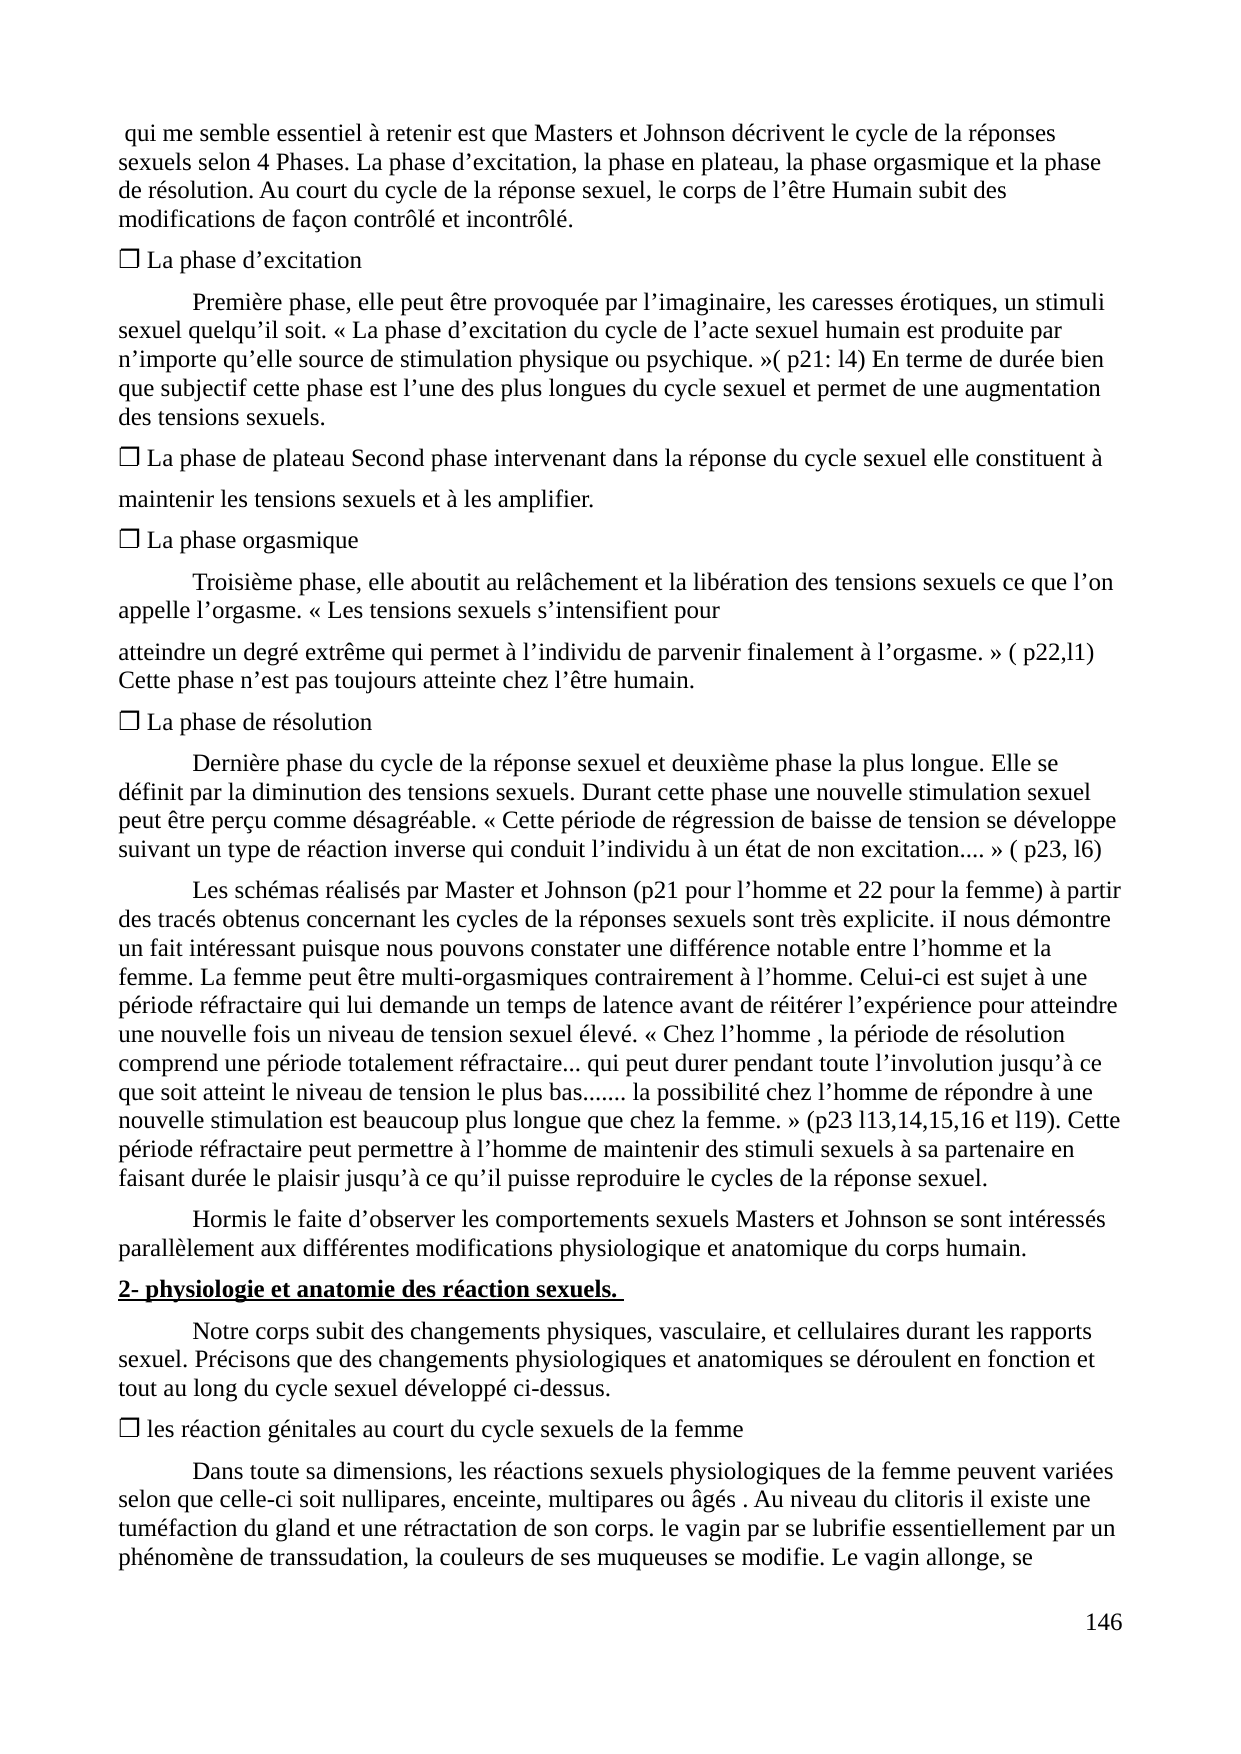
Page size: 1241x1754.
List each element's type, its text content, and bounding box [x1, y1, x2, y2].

text ❐ La phase de plateau Second phase intervenant dans la réponse du cycle sexuel elle constituent à [118, 443, 1122, 472]
text maintenir les tensions sexuels et à les amplifier. [118, 484, 1122, 513]
text qui me semble essentiel à retenir est que Masters et Johnson décrivent le cycle de la réponses sexuels selon 4 Phases. La phase d’excitation, la phase en plateau, la phase orgasmique et la phase de résolution. Au court du cycle de la réponse sexuel, le corps de l’être Humain subit des modifications de façon contrôlé et incontrôlé. [118, 118, 1122, 233]
text ❐ les réaction génitales au court du cycle sexuels de la femme [118, 1414, 1122, 1443]
text Troisième phase, elle aboutit au relâchement et la libération des tensions sexuels ce que l’on appelle l’orgasme. « Les tensions sexuels s’intensifient pour [118, 567, 1122, 624]
text ❐ La phase orgasmique [118, 526, 1122, 554]
text Les schémas réalisés par Master et Johnson (p21 pour l’homme et 22 pour la femme) à partir des tracés obtenus concernant les cycles de la réponses sexuels sont très explicite. iI nous démontre un fait intéressant puisque nous pouvons constater une différence notable entre l’homme et la femme. La femme peut être multi-orgasmiques contrairement à l’homme. Celui-ci est sujet à une période réfractaire qui lui demande un temps de latence avant de réitérer l’expérience pour atteindre une nouvelle fois un niveau de tension sexuel élevé. « Chez l’homme , la période de résolution comprend une période totalement réfractaire... qui peut durer pendant toute l’involution jusqu’à ce que soit atteint le niveau de tension le plus bas....... la possibilité chez l’homme de répondre à une nouvelle stimulation est beaucoup plus longue que chez la femme. » (p23 l13,14,15,16 et l19). Cette période réfractaire peut permettre à l’homme de maintenir des stimuli sexuels à sa partenaire en faisant durée le plaisir jusqu’à ce qu’il puisse reproduire le cycles de la réponse sexuel. [118, 876, 1122, 1192]
text Dernière phase du cycle de la réponse sexuel et deuxième phase la plus longue. Elle se définit par la diminution des tensions sexuels. Durant cette phase une nouvelle stimulation sexuel peut être perçu comme désagréable. « Cette période de régression de baisse de tension se développe suivant un type de réaction inverse qui conduit l’individu à un état de non excitation.... » ( p23, l6) [118, 748, 1122, 863]
text Dans toute sa dimensions, les réactions sexuels physiologiques de la femme peuvent variées selon que celle-ci soit nullipares, enceinte, multipares ou âgés . Au niveau du clitoris il existe une tuméfaction du gland et une rétractation de son corps. le vagin par se lubrifie essentiellement par un phénomène de transsudation, la couleurs de ses muqueuses se modifie. Le vagin allonge, se [118, 1456, 1122, 1571]
text Notre corps subit des changements physiques, vasculaire, et cellulaires durant les rapports sexuel. Précisons que des changements physiologiques et anatomiques se déroulent en fonction et tout au long du cycle sexuel développé ci-dessus. [118, 1316, 1122, 1402]
text Hormis le faite d’observer les comportements sexuels Masters et Johnson se sont intéressés parallèlement aux différentes modifications physiologique et anatomique du corps humain. [118, 1204, 1122, 1262]
text ❐ La phase d’excitation [118, 246, 1122, 274]
text Première phase, elle peut être provoquée par l’imaginaire, les caresses érotiques, un stimuli sexuel quelqu’il soit. « La phase d’excitation du cycle de l’acte sexuel humain est produite par n’importe qu’elle source de stimulation physique ou psychique. »( p21: l4) En terme de durée bien que subjectif cette phase est l’une des plus longues du cycle sexuel et permet de une augmentation des tensions sexuels. [118, 287, 1122, 431]
text atteindre un degré extrême qui permet à l’individu de parvenir finalement à l’orgasme. » ( p22,l1) Cette phase n’est pas toujours atteinte chez l’être humain. [118, 637, 1122, 694]
text 2- physiologie et anatomie des réaction sexuels. [118, 1274, 1122, 1303]
text ❐ La phase de résolution [118, 707, 1122, 736]
